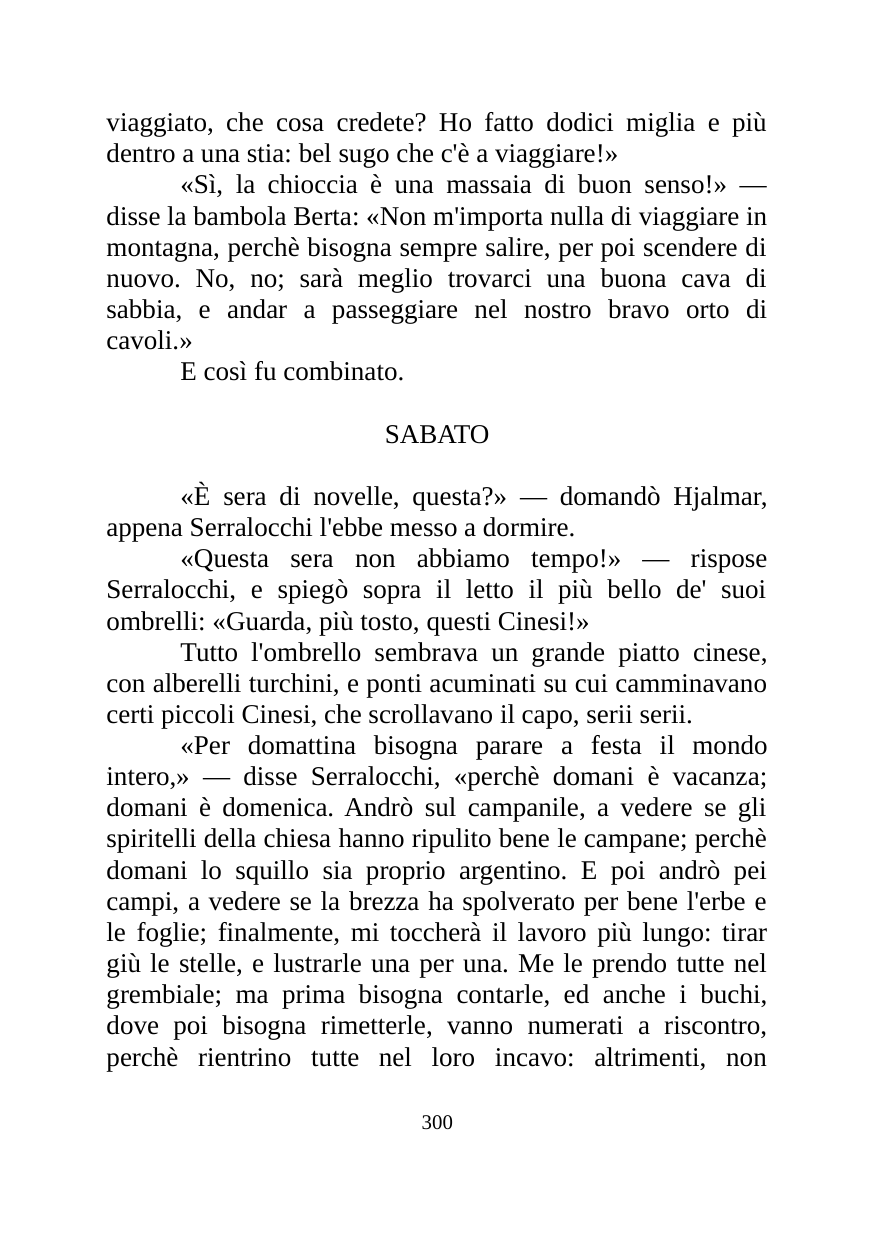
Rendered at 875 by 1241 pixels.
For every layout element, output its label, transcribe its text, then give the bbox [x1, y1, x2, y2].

text «È sera di novelle, questa?» — domandò Hjalmar, appena Serralocchi l'ebbe messo a dormire. [106, 480, 768, 542]
text SABATO [106, 418, 768, 449]
text Tutto l'ombrello sembrava un grande piatto cinese, con alberelli turchini, e ponti acuminati su cui camminavano certi piccoli Cinesi, che scrollavano il capo, serii serii. [106, 636, 768, 729]
text «Sì, la chioccia è una massaia di buon senso!» — disse la bambola Berta: «Non m'importa nulla di viaggiare in montagna, perchè bisogna sempre salire, per poi scendere di nuovo. No, no; sarà meglio trovarci una buona cava di sabbia, e andar a passeggiare nel nostro bravo orto di cavoli.» [106, 168, 768, 355]
text «Questa sera non abbiamo tempo!» — rispose Serralocchi, e spiegò sopra il letto il più bello de' suoi ombrelli: «Guarda, più tosto, questi Cinesi!» [106, 542, 768, 636]
text viaggiato, che cosa credete? Ho fatto dodici miglia e più dentro a una stia: bel sugo che c'è a viaggiare!» [106, 106, 768, 168]
text «Per domattina bisogna parare a festa il mondo intero,» — disse Serralocchi, «perchè domani è vacanza; domani è domenica. Andrò sul campanile, a vedere se gli spiritelli della chiesa hanno ripulito bene le campane; perchè domani lo squillo sia proprio argentino. E poi andrò pei campi, a vedere se la brezza ha spolverato per bene l'erbe e le foglie; finalmente, mi toccherà il lavoro più lungo: tirar giù le stelle, e lustrarle una per una. Me le prendo tutte nel grembiale; ma prima bisogna contarle, ed anche i buchi, dove poi bisogna rimetterle, vanno numerati a riscontro, perchè rientrino tutte nel loro incavo: altrimenti, non [106, 729, 768, 1072]
text E così fu combinato. [106, 355, 768, 387]
